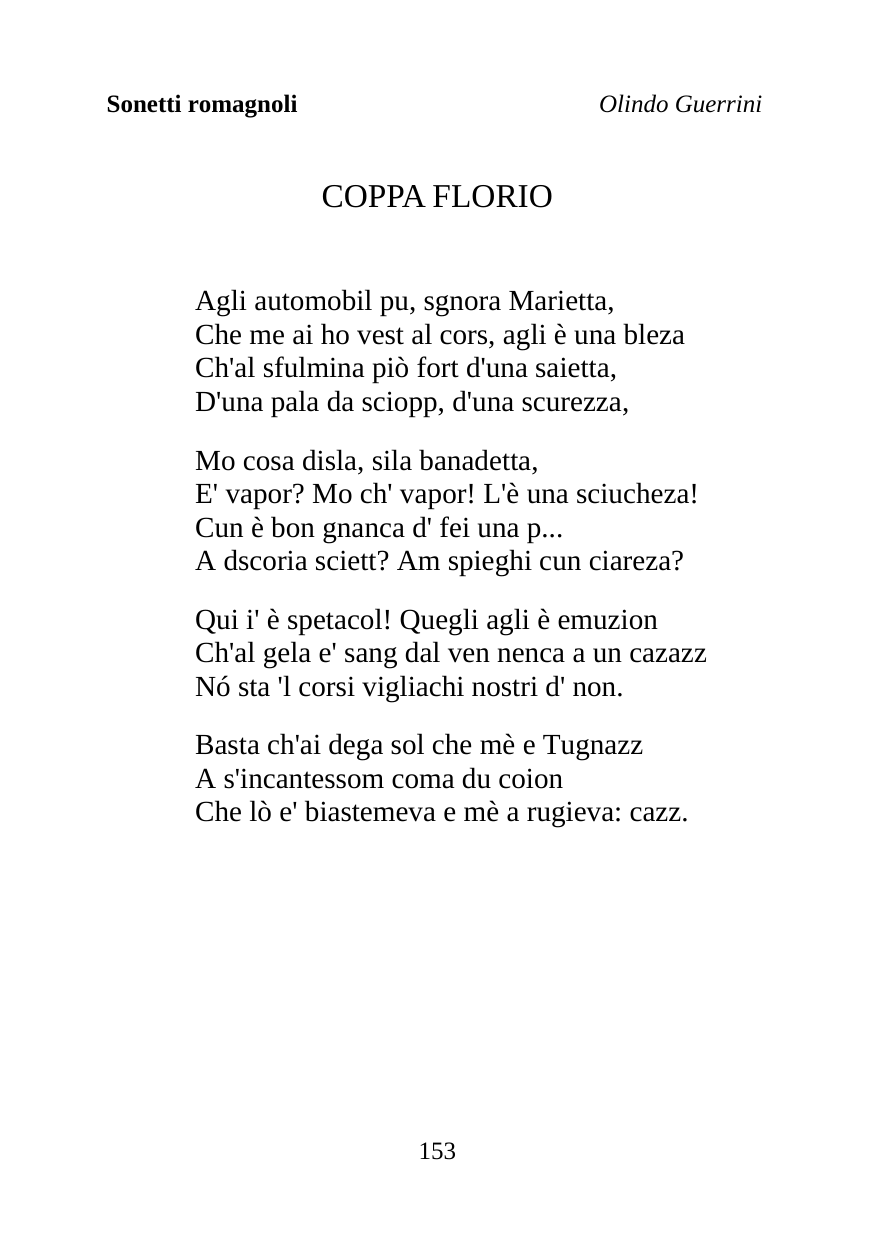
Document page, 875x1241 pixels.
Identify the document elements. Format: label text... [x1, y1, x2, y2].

subtitle COPPA FLORIO [106, 176, 768, 214]
text Qui i' è spetacol! Quegli agli è emuzion Ch'al gela e' sang dal ven nenca a un cazazz Nó sta 'l corsi vigliachi nostri d' non. [195, 602, 768, 702]
text Mo cosa disla, sila banadetta, E' vapor? Mo ch' vapor! L'è una sciucheza! Cun è bon gnanca d' fei una p... A dscoria sciett? Am spieghi cun ciareza? [195, 443, 768, 577]
text Agli automobil pu, sgnora Marietta, Che me ai ho vest al cors, agli è una bleza Ch'al sfulmina piò fort d'una saietta, D'una pala da sciopp, d'una scurezza, [195, 283, 768, 418]
text Basta ch'ai dega sol che mè e Tugnazz A s'incantessom coma du coion Che lò e' biastemeva e mè a rugieva: cazz. [195, 727, 768, 828]
